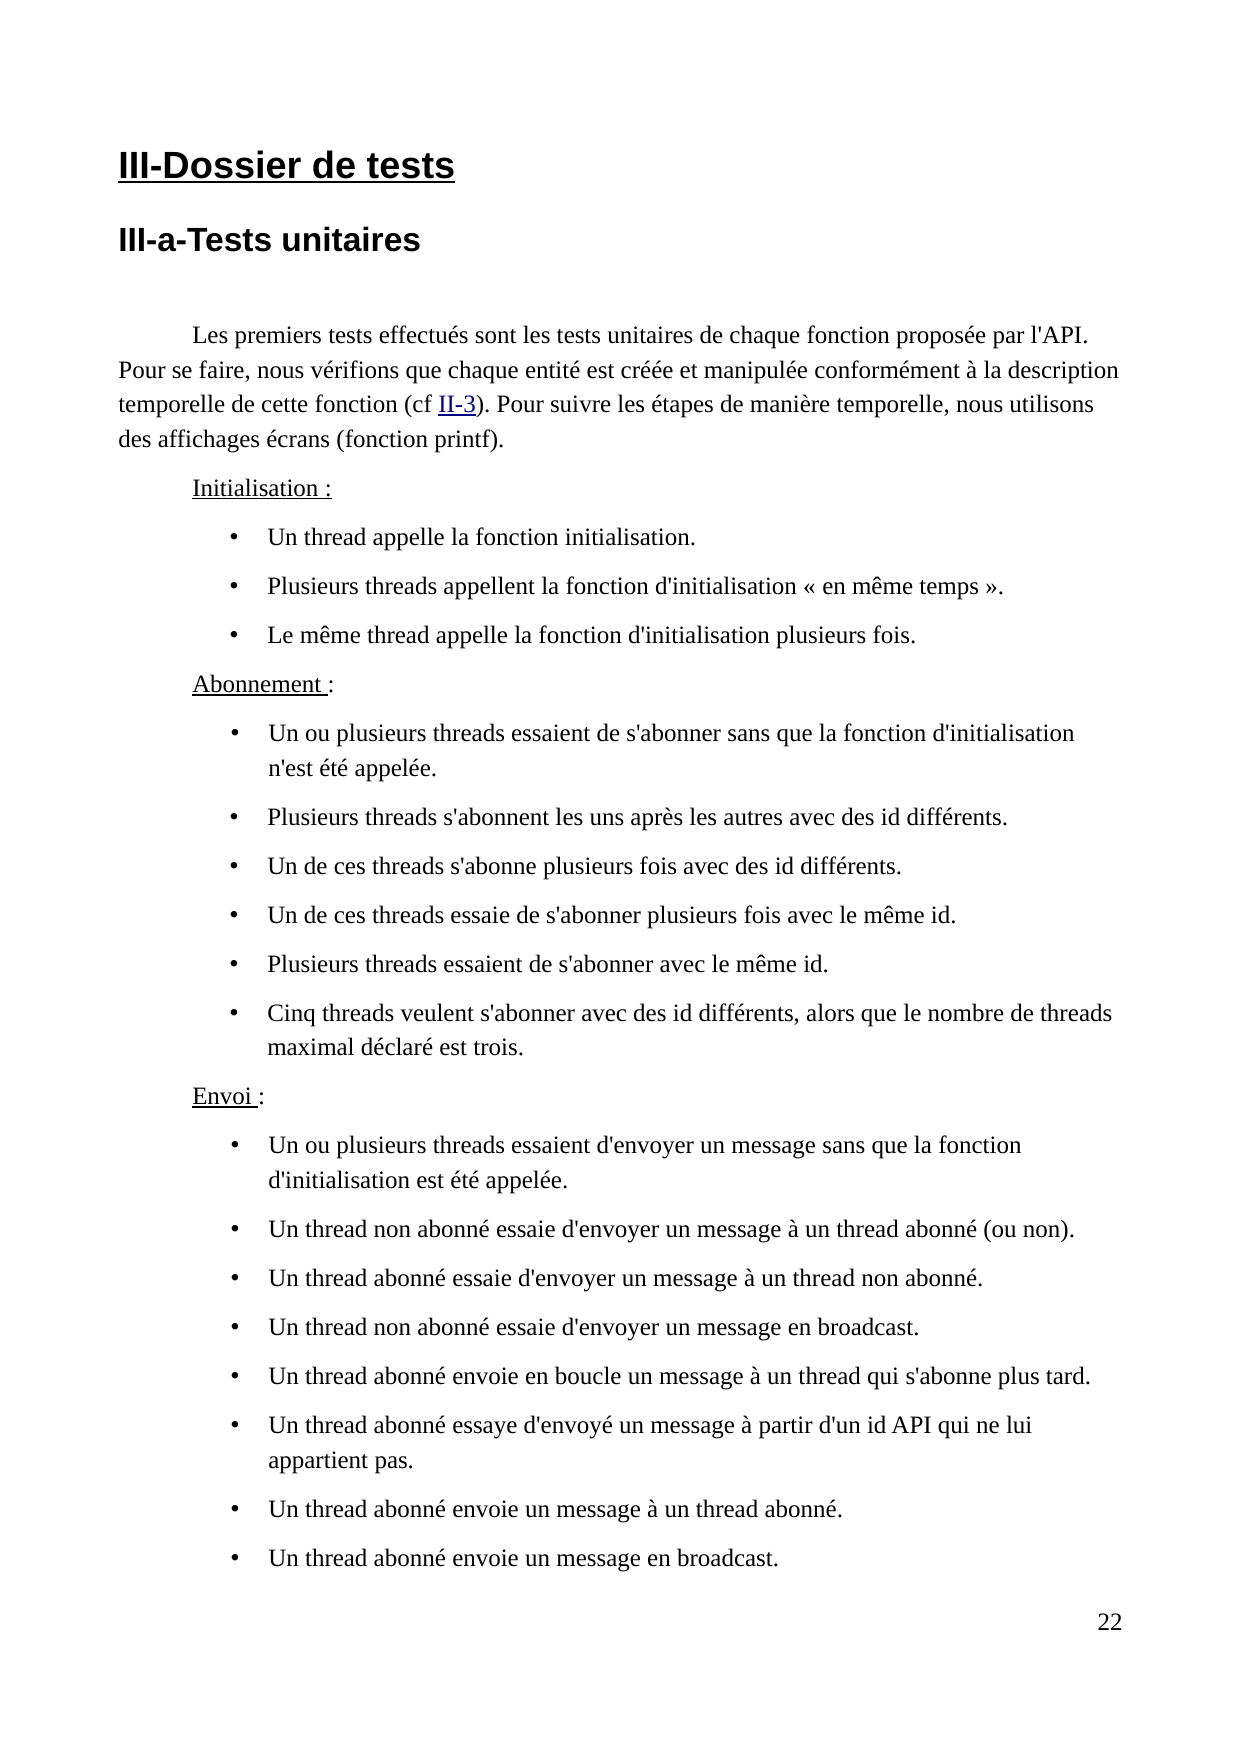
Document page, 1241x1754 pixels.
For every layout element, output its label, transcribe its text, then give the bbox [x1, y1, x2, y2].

list Un thread abonné essaye d'envoyé un message à partir d'un id API qui ne lui appartient pas. [231, 1410, 1122, 1473]
list Un thread appelle la fonction initialisation. [229, 522, 1122, 551]
list Un thread abonné envoie en boucle un message à un thread qui s'abonne plus tard. [231, 1361, 1122, 1390]
list Un de ces threads s'abonne plusieurs fois avec des id différents. [229, 851, 1122, 879]
list Un thread abonné envoie un message à un thread abonné. [231, 1494, 1122, 1523]
list Un thread abonné envoie un message en broadcast. [231, 1543, 1122, 1572]
list Un de ces threads essaie de s'abonner plusieurs fois avec le même id. [229, 900, 1122, 928]
list Plusieurs threads essaient de s'abonner avec le même id. [229, 949, 1122, 978]
text Envoi : [118, 1081, 1122, 1110]
list Un thread non abonné essaie d'envoyer un message en broadcast. [231, 1312, 1122, 1341]
list Le même thread appelle la fonction d'initialisation plusieurs fois. [229, 620, 1122, 649]
list Un thread abonné essaie d'envoyer un message à un thread non abonné. [231, 1263, 1122, 1292]
text Initialisation : [118, 473, 1122, 502]
list Un thread non abonné essaie d'envoyer un message à un thread abonné (ou non). [231, 1214, 1122, 1243]
text Les premiers tests effectués sont les tests unitaires de chaque fonction proposée par l'API. Pour se faire, nous vérifions que chaque entité est créée et manipulée conformément à la description temporelle de cette fonction (cf II-3). Pour suivre les étapes de manière temporelle, nous utilisons des affichages écrans (fonction printf). [118, 320, 1122, 452]
text Abonnement : [118, 669, 1122, 698]
list Plusieurs threads s'abonnent les uns après les autres avec des id différents. [229, 802, 1122, 830]
list Un ou plusieurs threads essaient de s'abonner sans que la fonction d'initialisation n'est été appelée. [231, 718, 1122, 781]
list Plusieurs threads appellent la fonction d'initialisation « en même temps ». [229, 571, 1122, 600]
list Un ou plusieurs threads essaient d'envoyer un message sans que la fonction d'initialisation est été appelée. [231, 1131, 1122, 1194]
list Cinq threads veulent s'abonner avec des id différents, alors que le nombre de threads maximal déclaré est trois. [229, 998, 1122, 1061]
subtitle III-Dossier de tests [118, 143, 1122, 187]
subtitle III-a-Tests unitaires [118, 220, 1122, 259]
